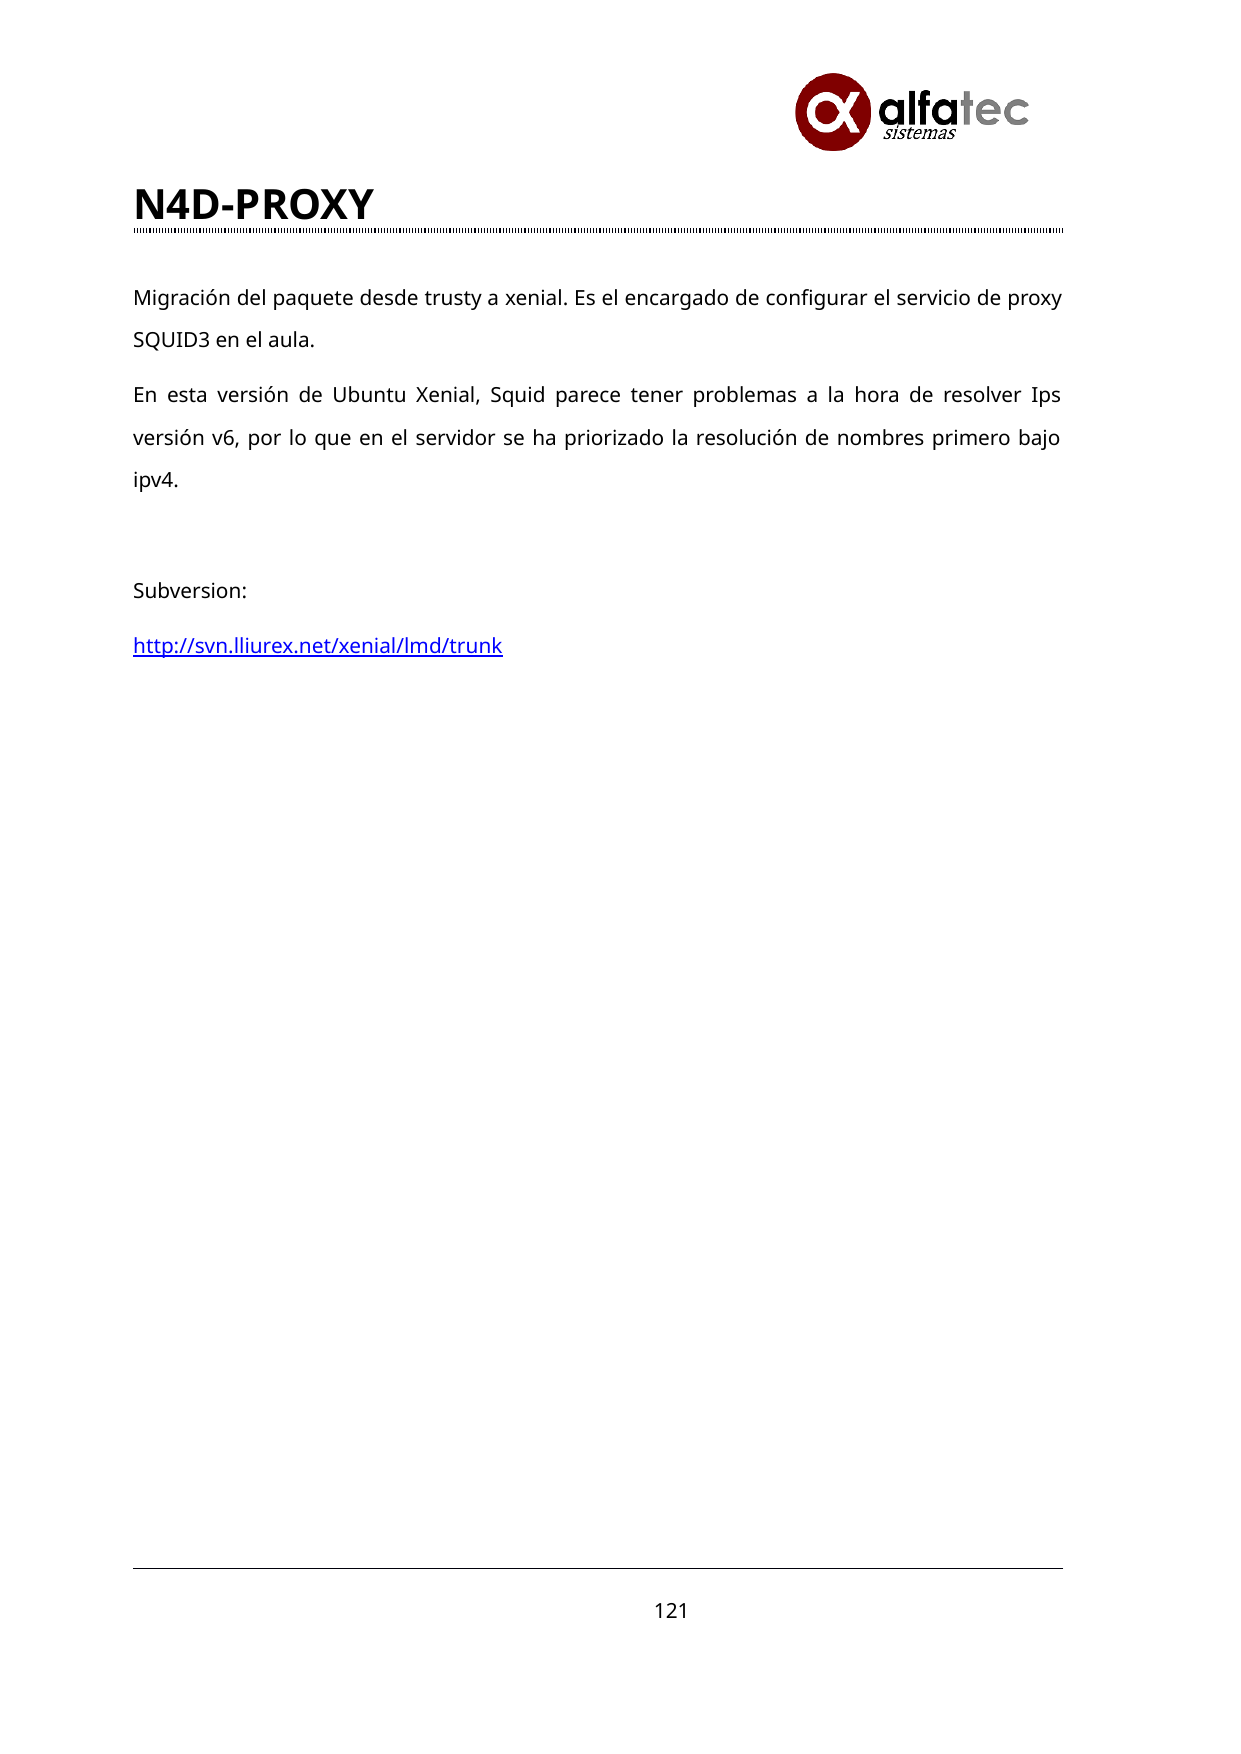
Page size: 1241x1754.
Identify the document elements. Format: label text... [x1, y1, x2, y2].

text http://svn.lliurex.net/xenial/lmd/trunk [133, 631, 1063, 659]
text Subversion: [133, 576, 1063, 604]
text En esta versión de Ubuntu Xenial, Squid parece tener problemas a la hora de resolver Ips versión v6, por lo que en el servidor se ha priorizado la resolución de nombres primero bajo ipv4. [133, 380, 1063, 494]
subtitle N4D-PROXY [133, 193, 1063, 233]
picture [795, 73, 1031, 151]
text Migración del paquete desde trusty a xenial. Es el encargado de configurar el servicio de proxy SQUID3 en el aula. [133, 283, 1063, 354]
